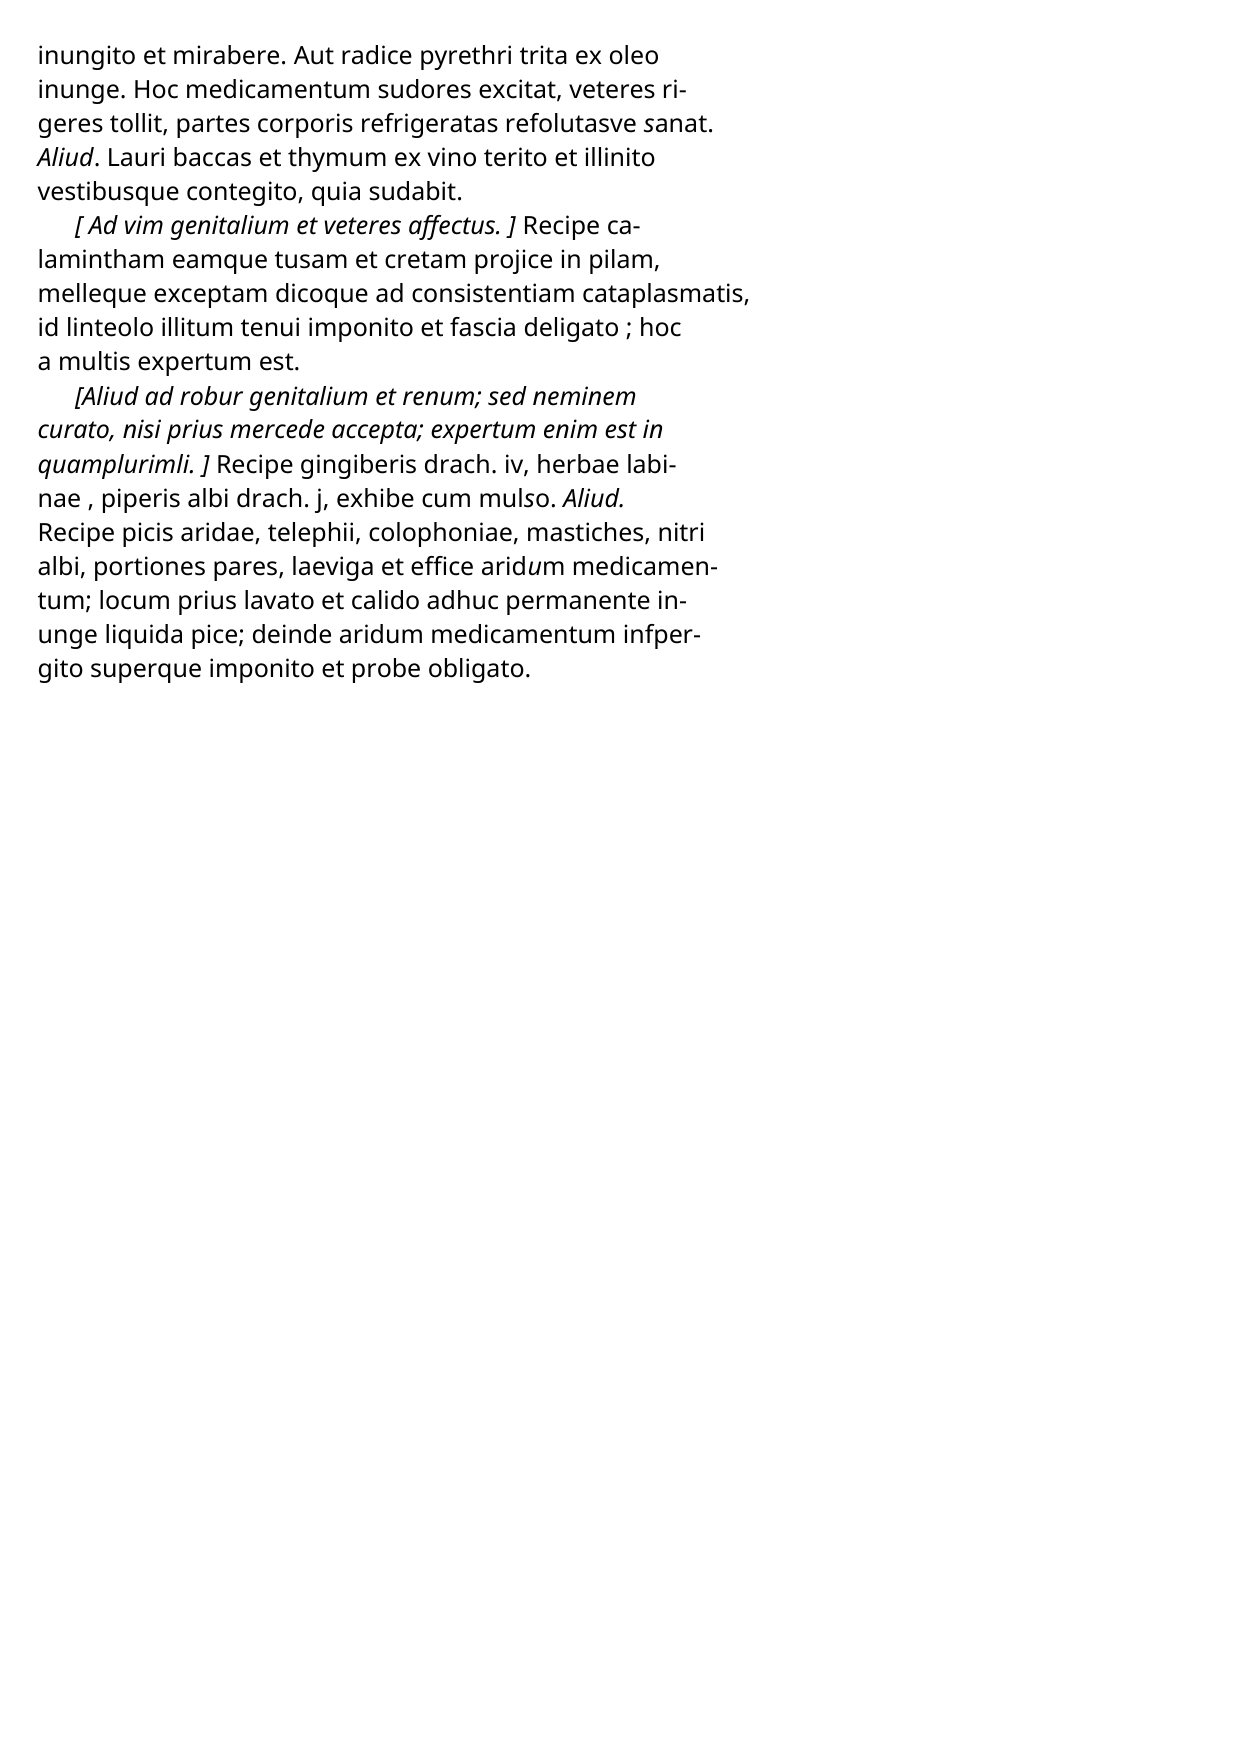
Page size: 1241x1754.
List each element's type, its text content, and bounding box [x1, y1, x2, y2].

text inungito et mirabere. Aut radice pyrethri trita ex oleo inunge. Hoc medicamentum sudores excitat, veteres ri- geres tollit, partes corporis refrigeratas refolutasve sanat. Aliud. Lauri baccas et thymum ex vino terito et illinito vestibusque contegito, quia sudabit. [37, 37, 1203, 208]
text [ Ad vim genitalium et veteres affectus. ] Recipe ca- lamintham eamque tusam et cretam projice in pilam, melleque exceptam dicoque ad consistentiam cataplasmatis, id linteolo illitum tenui imponito et fascia deligato ; hoc a multis expertum est. [37, 208, 1203, 378]
text [Aliud ad robur genitalium et renum; sed neminem curato, nisi prius mercede accepta; expertum enim est in quamplurimli. ] Recipe gingiberis drach. iv, herbae labi- nae , piperis albi drach. j, exhibe cum mulso. Aliud. Recipe picis aridae, telephii, colophoniae, mastiches, nitri albi, portiones pares, laeviga et effice aridum medicamen- tum; locum prius lavato et calido adhuc permanente in- unge liquida pice; deinde aridum medicamentum infper- gito superque imponito et probe obligato. [37, 378, 1203, 685]
